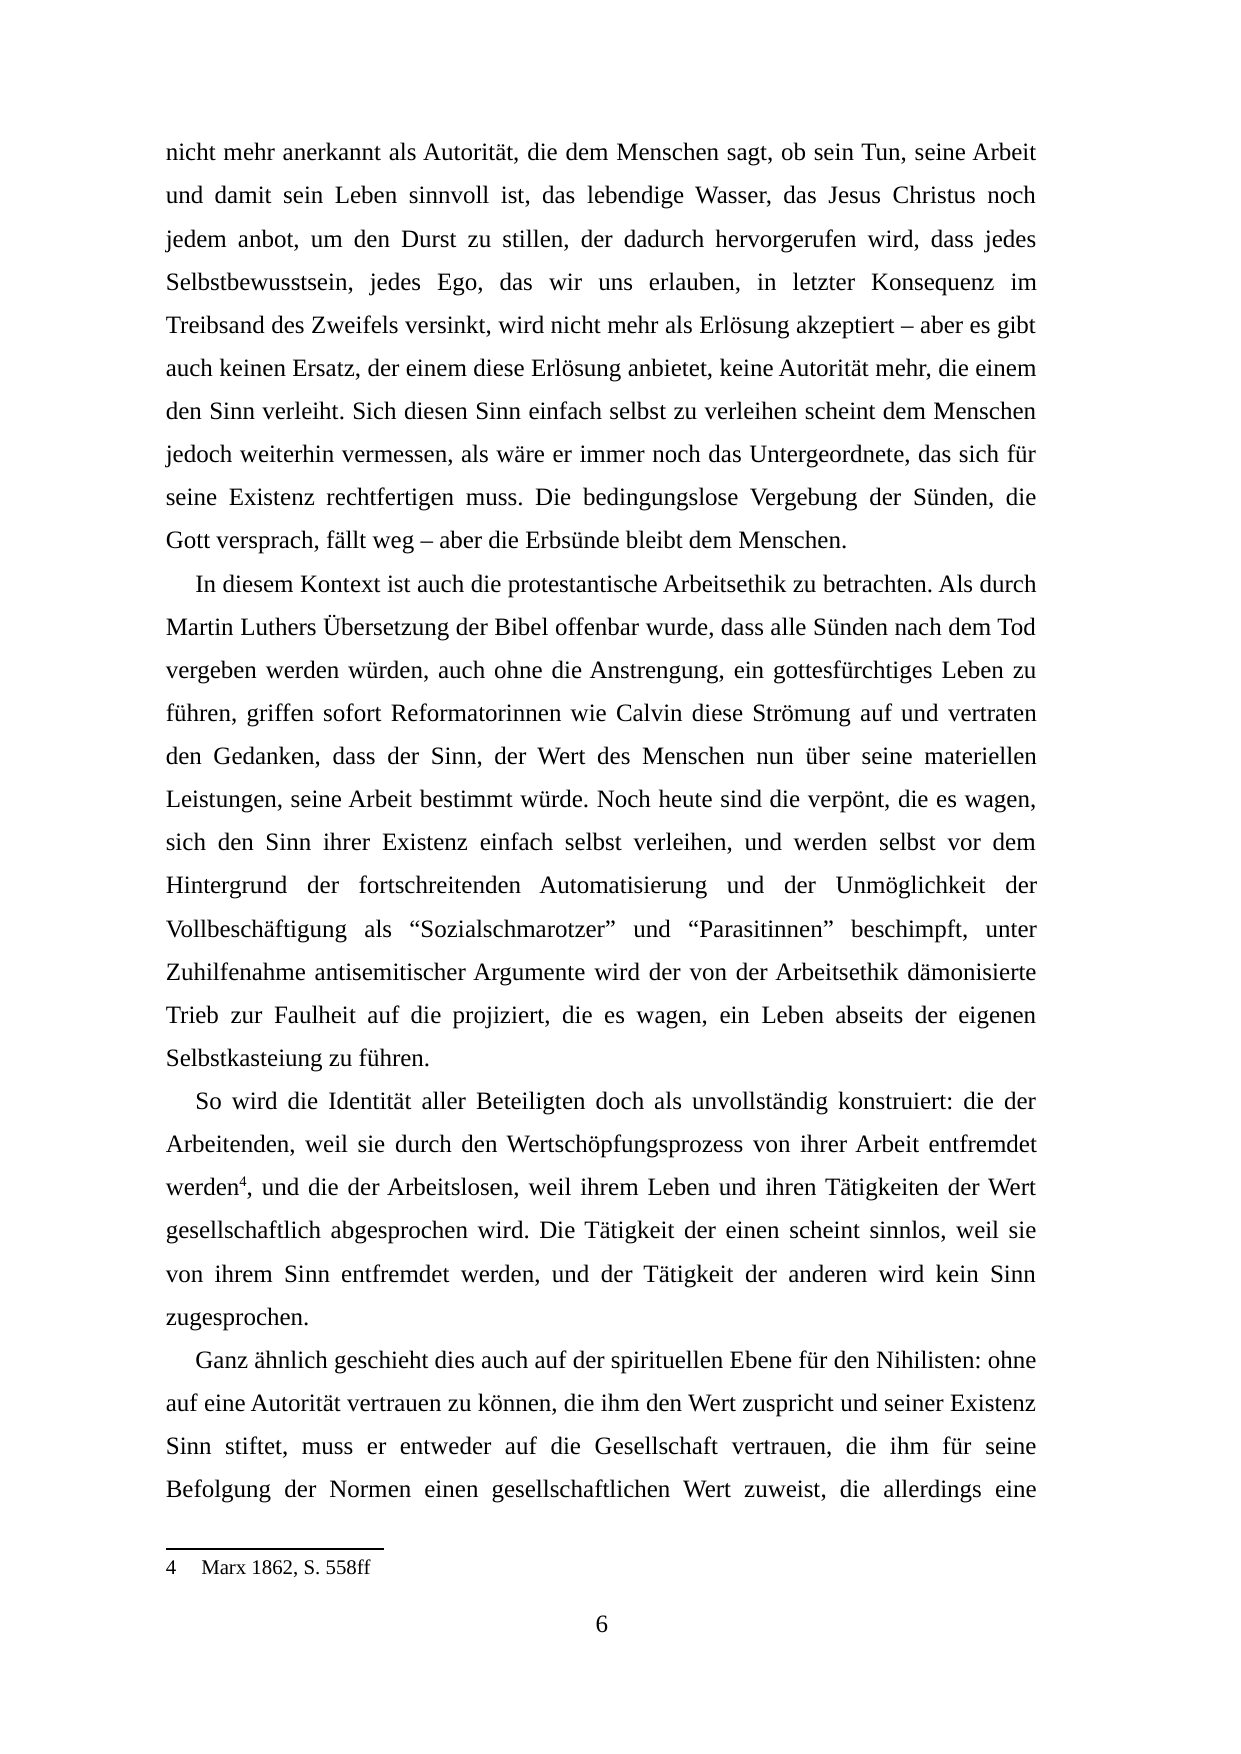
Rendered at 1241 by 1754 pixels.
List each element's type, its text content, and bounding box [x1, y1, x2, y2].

text nicht mehr anerkannt als Autorität, die dem Menschen sagt, ob sein Tun, seine Arbeit und damit sein Leben sinnvoll ist, das lebendige Wasser, das Jesus Christus noch jedem anbot, um den Durst zu stillen, der dadurch hervorgerufen wird, dass jedes Selbstbewusstsein, jedes Ego, das wir uns erlauben, in letzter Konsequenz im Treibsand des Zweifels versinkt, wird nicht mehr als Erlösung akzeptiert – aber es gibt auch keinen Ersatz, der einem diese Erlösung anbietet, keine Autorität mehr, die einem den Sinn verleiht. Sich diesen Sinn einfach selbst zu verleihen scheint dem Menschen jedoch weiterhin vermessen, als wäre er immer noch das Untergeordnete, das sich für seine Existenz rechtfertigen muss. Die bedingungslose Vergebung der Sünden, die Gott versprach, fällt weg – aber die Erbsünde bleibt dem Menschen. [166, 137, 1037, 554]
text Marx 1862, S. 558ff [166, 1555, 1037, 1579]
text Ganz ähnlich geschieht dies auch auf der spirituellen Ebene für den Nihilisten: ohne auf eine Autorität vertrauen zu können, die ihm den Wert zuspricht und seiner Existenz Sinn stiftet, muss er entweder auf die Gesellschaft vertrauen, die ihm für seine Befolgung der Normen einen gesellschaftlichen Wert zuweist, die allerdings eine [166, 1345, 1037, 1503]
text So wird die Identität aller Beteiligten doch als unvollständig konstruiert: die der Arbeitenden, weil sie durch den Wertschöpfungsprozess von ihrer Arbeit entfremdet werden, und die der Arbeitslosen, weil ihrem Leben und ihren Tätigkeiten der Wert gesellschaftlich abgesprochen wird. Die Tätigkeit der einen scheint sinnlos, weil sie von ihrem Sinn entfremdet werden, und der Tätigkeit der anderen wird kein Sinn zugesprochen. [166, 1086, 1037, 1331]
text In diesem Kontext ist auch die protestantische Arbeitsethik zu betrachten. Als durch Martin Luthers Übersetzung der Bibel offenbar wurde, dass alle Sünden nach dem Tod vergeben werden würden, auch ohne die Anstrengung, ein gottesfürchtiges Leben zu führen, griffen sofort Reformatorinnen wie Calvin diese Strömung auf und vertraten den Gedanken, dass der Sinn, der Wert des Menschen nun über seine materiellen Leistungen, seine Arbeit bestimmt würde. Noch heute sind die verpönt, die es wagen, sich den Sinn ihrer Existenz einfach selbst verleihen, und werden selbst vor dem Hintergrund der fortschreitenden Automatisierung und der Unmöglichkeit der Vollbeschäftigung als “Sozialschmarotzer” und “Parasitinnen” beschimpft, unter Zuhilfenahme antisemitischer Argumente wird der von der Arbeitsethik dämonisierte Trieb zur Faulheit auf die projiziert, die es wagen, ein Leben abseits der eigenen Selbstkasteiung zu führen. [166, 569, 1037, 1072]
